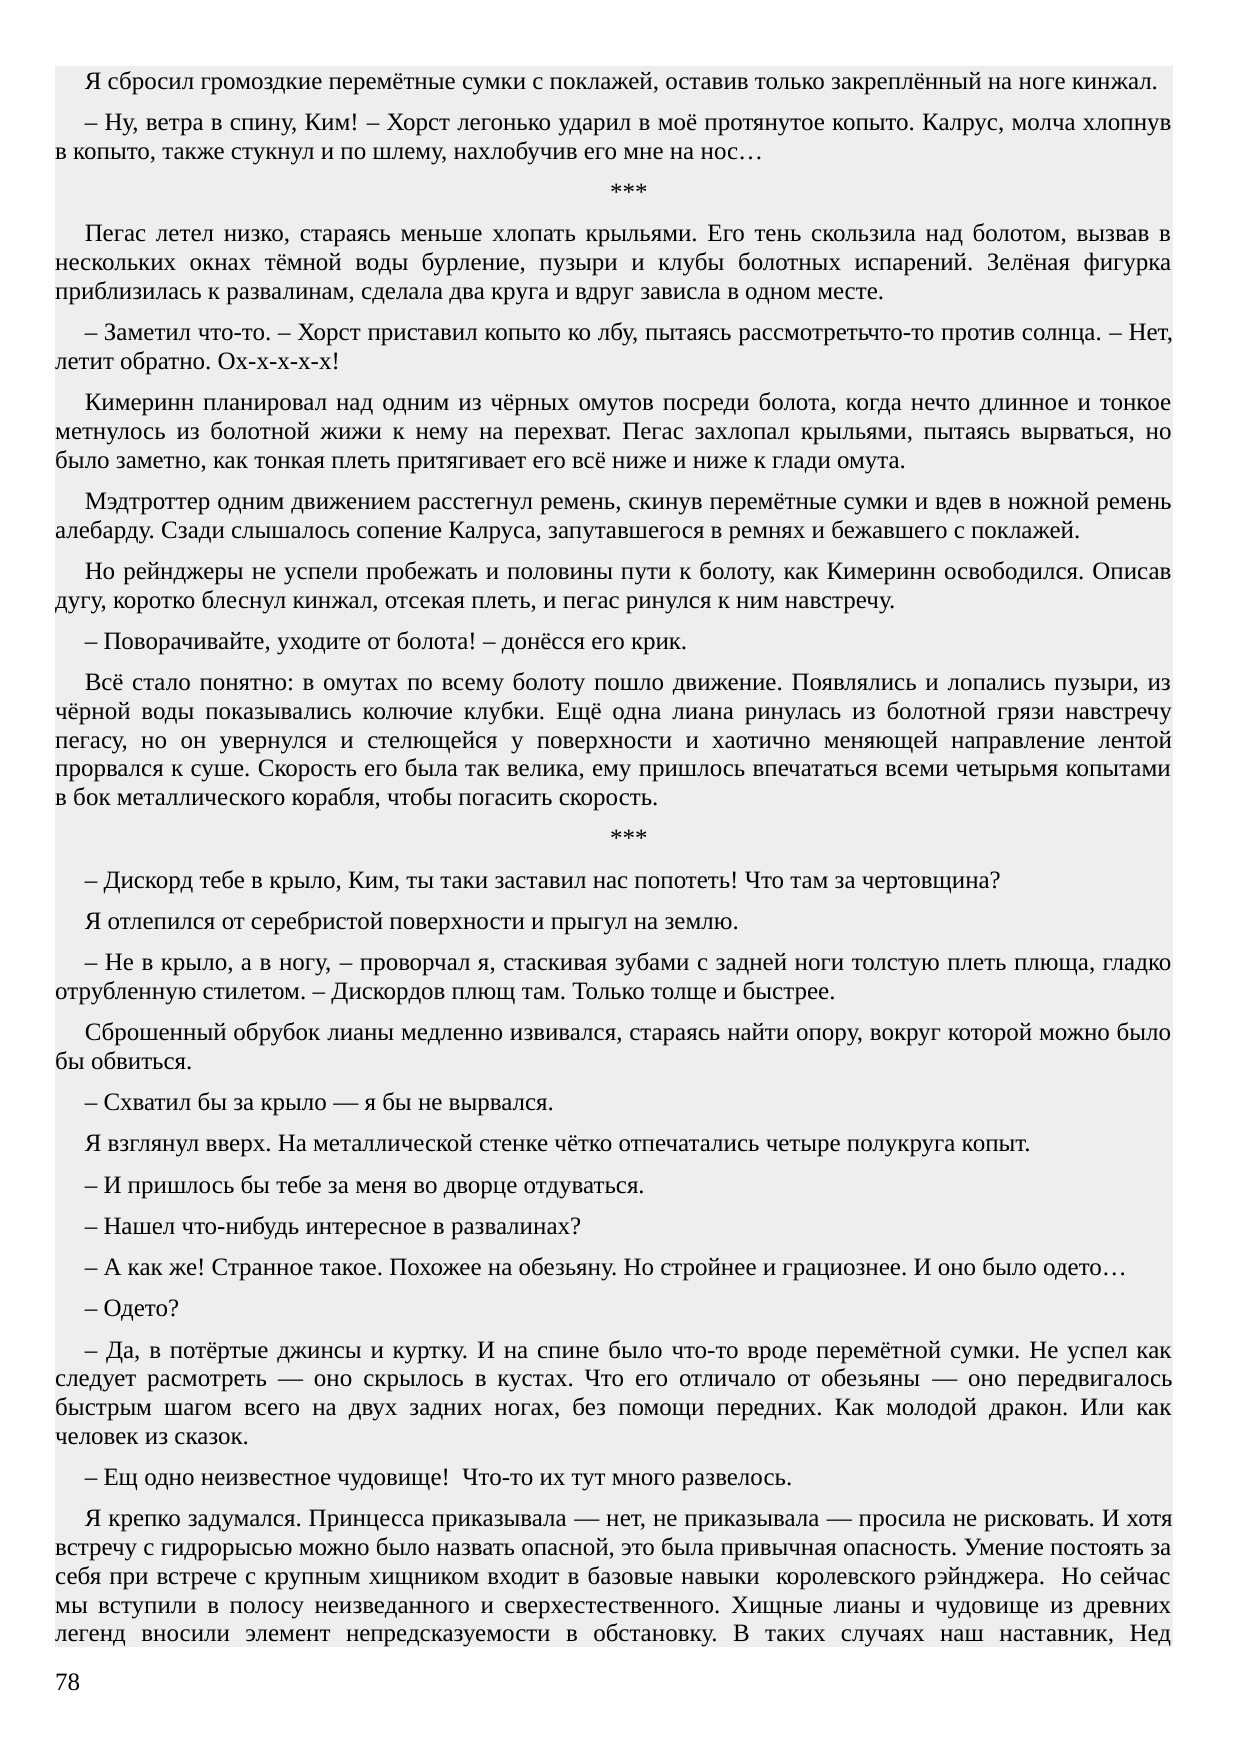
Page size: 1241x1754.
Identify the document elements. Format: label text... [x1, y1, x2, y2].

text Я крепко задумался. Принцесса приказывала — нет, не приказывала — просила не рисковать. И хотя встречу с гидрорысью можно было назвать опасной, это была привычная опасность. Умение постоять за себя при встрече с крупным хищником входит в базовые навыки королевского рэйнджера. Но сейчас мы вступили в полосу неизведанного и сверхестественного. Хищные лианы и чудовище из древних легенд вносили элемент непредсказуемости в обстановку. В таких случаях наш наставник, Нед [55, 1503, 1173, 1647]
text – И пришлось бы тебе за меня во дворце отдуваться. [55, 1170, 1173, 1198]
text Мэдтроттер одним движением расстегнул ремень, скинув перемётные сумки и вдев в ножной ремень алебарду. Сзади слышалось сопение Калруса, запутавшегося в ремнях и бежавшего с поклажей. [55, 486, 1173, 543]
text Я отлепился от серебристой поверхности и прыгул на землю. [55, 906, 1173, 935]
text Я взглянул вверх. На металлической стенке чётко отпечатались четыре полукруга копыт. [55, 1128, 1173, 1157]
text – Не в крыло, а в ногу, – проворчал я, стаскивая зубами с задней ноги толстую плеть плюща, гладко отрубленную стилетом. – Дискордов плющ там. Только толще и быстрее. [55, 947, 1173, 1005]
text – Заметил что-то. – Хорст приставил копыто ко лбу, пытаясь рассмотретьчто-то против солнца. – Нет, летит обратно. Ох-х-х-х-х! [55, 317, 1173, 375]
text – Нашел что-нибудь интересное в развалинах? [55, 1211, 1173, 1240]
text Я сбросил громоздкие перемётные сумки с поклажей, оставив только закреплённый на ноге кинжал. [55, 66, 1173, 95]
text Но рейнджеры не успели пробежать и половины пути к болоту, как Кимеринн освободился. Описав дугу, коротко блеснул кинжал, отсекая плеть, и пегас ринулся к ним навстречу. [55, 556, 1173, 613]
text *** [55, 823, 1173, 852]
text Пегас летел низко, стараясь меньше хлопать крыльями. Его тень скользила над болотом, вызвав в нескольких окнах тёмной воды бурление, пузыри и клубы болотных испарений. Зелёная фигурка приблизилась к развалинам, сделала два круга и вдруг зависла в одном месте. [55, 218, 1173, 305]
text – Дискорд тебе в крыло, Ким, ты таки заставил нас попотеть! Что там за чертовщина? [55, 865, 1173, 893]
text – Схватил бы за крыло — я бы не вырвался. [55, 1087, 1173, 1116]
text – А как же! Странное такое. Похожее на обезьяну. Но стройнее и грациознее. И оно было одето… [55, 1252, 1173, 1281]
text *** [55, 177, 1173, 206]
text Кимеринн планировал над одним из чёрных омутов посреди болота, когда нечто длинное и тонкое метнулось из болотной жижи к нему на перехват. Пегас захлопал крыльями, пытаясь вырваться, но было заметно, как тонкая плеть притягивает его всё ниже и ниже к глади омута. [55, 387, 1173, 473]
text – Одето? [55, 1293, 1173, 1322]
text – Ну, ветра в спину, Ким! – Хорст легонько ударил в моё протянутое копыто. Калрус, молча хлопнув в копыто, также стукнул и по шлему, нахлобучив его мне на нос… [55, 107, 1173, 165]
text – Да, в потёртые джинсы и куртку. И на спине было что-то вроде перемётной сумки. Не успел как следует расмотреть — оно скрылось в кустах. Что его отличало от обезьяны — оно передвигалось быстрым шагом всего на двух задних ногах, без помощи передних. Как молодой дракон. Или как человек из сказок. [55, 1335, 1173, 1450]
text – Поворачивайте, уходите от болота! – донёсся его крик. [55, 626, 1173, 655]
text Сброшенный обрубок лианы медленно извивался, стараясь найти опору, вокруг которой можно было бы обвиться. [55, 1017, 1173, 1075]
text – Ещ одно неизвестное чудовище! Что-то их тут много развелось. [55, 1462, 1173, 1491]
text Всё стало понятно: в омутах по всему болоту пошло движение. Появлялись и лопались пузыри, из чёрной воды показывались колючие клубки. Ещё одна лиана ринулась из болотной грязи навстречу пегасу, но он увернулся и стелющейся у поверхности и хаотично меняющей направление лентой прорвался к суше. Скорость его была так велика, ему пришлось впечататься всеми четырьмя копытами в бок металлического корабля, чтобы погасить скорость. [55, 667, 1173, 811]
